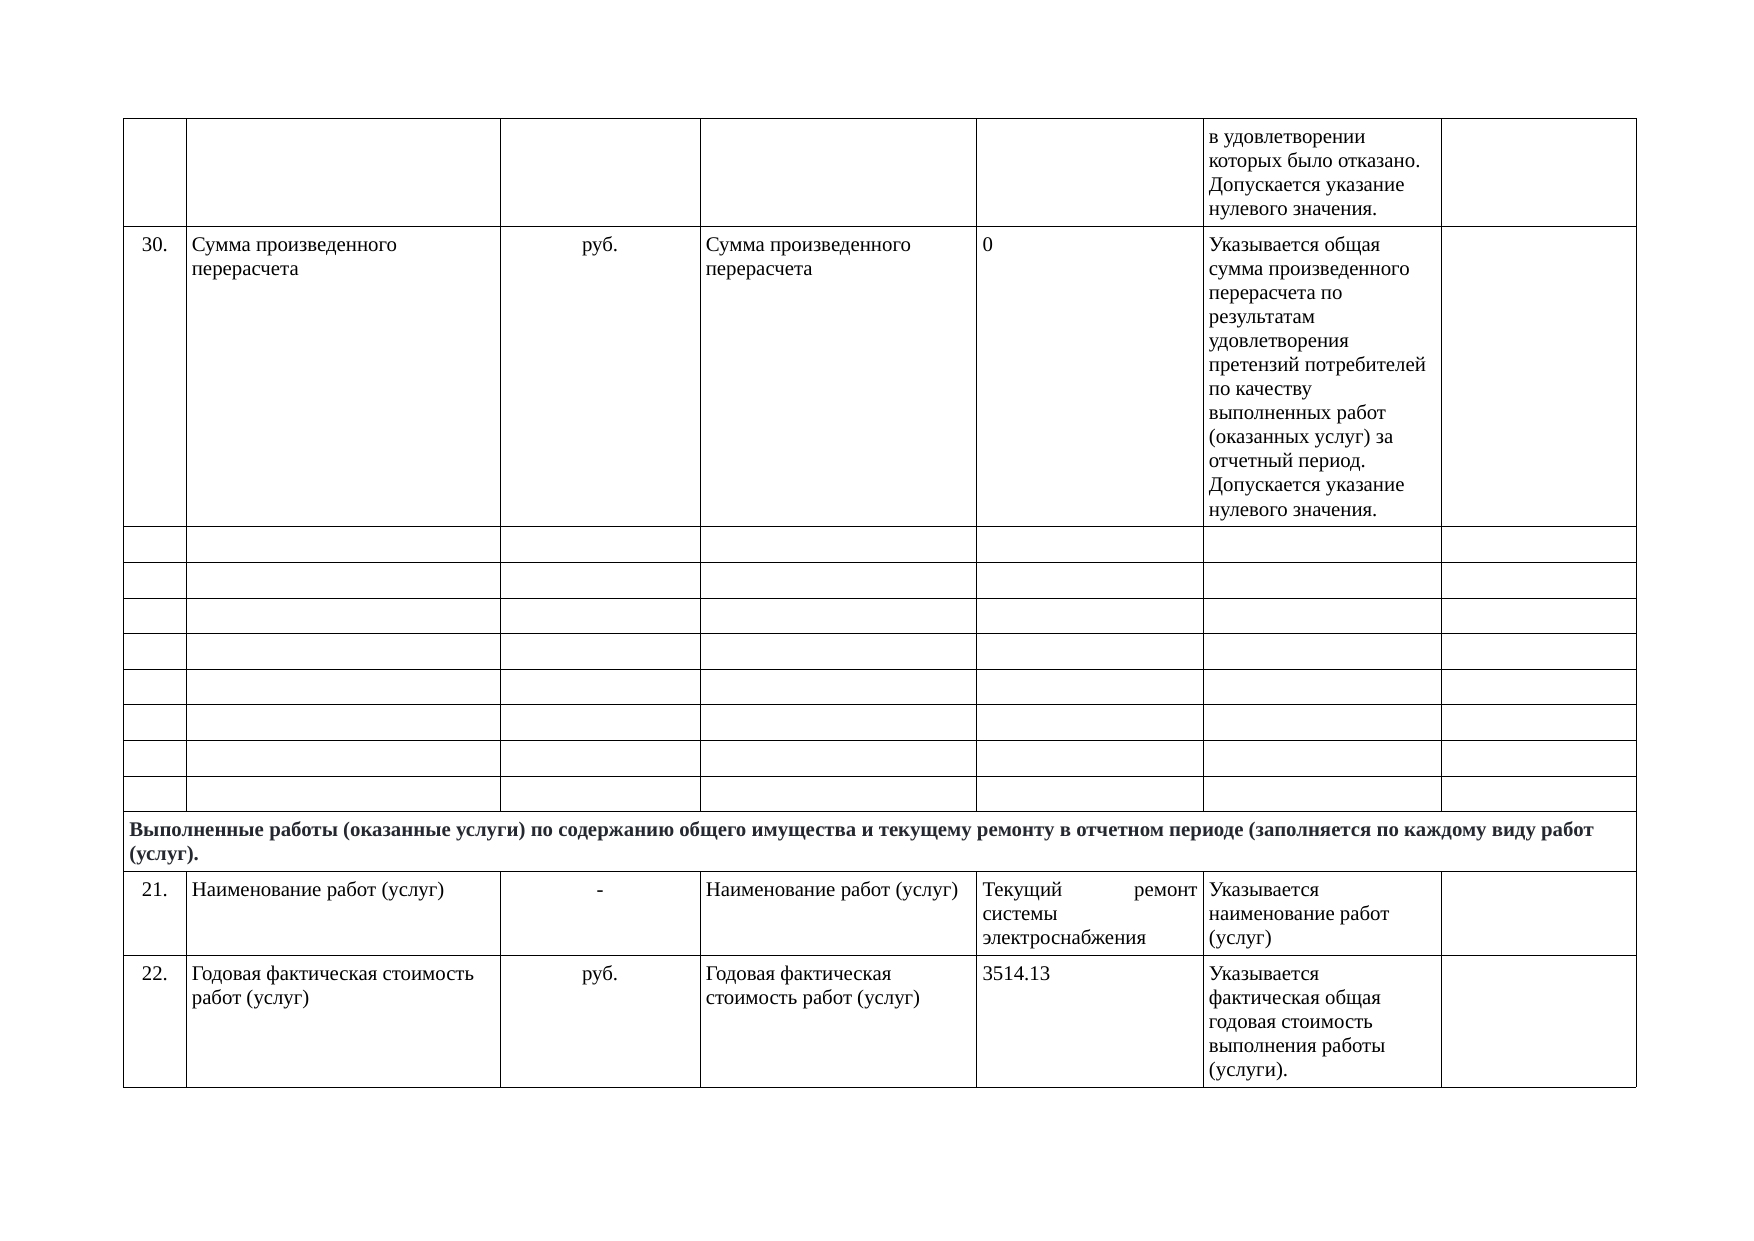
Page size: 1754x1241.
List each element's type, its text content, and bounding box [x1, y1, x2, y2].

table_cell [124, 705, 186, 740]
table_cell [501, 634, 700, 669]
table_cell Указывается общая сумма произведенного перерасчета по результатам удовлетворения претензий потребителей по качеству выполненных работ (оказанных услуг) за отчетный период. Допускается указание нулевого значения. [1204, 227, 1441, 526]
table_cell [501, 599, 700, 633]
table_cell [1204, 777, 1441, 811]
table_cell [701, 563, 976, 597]
table_cell [1442, 670, 1636, 704]
table_cell [1442, 563, 1636, 597]
table_cell [977, 527, 1203, 562]
table_cell [187, 563, 500, 597]
table_cell [701, 670, 976, 704]
table_cell [124, 563, 186, 597]
table_cell [501, 527, 700, 562]
table_cell [701, 119, 976, 226]
table_cell [1442, 872, 1636, 955]
table_cell Сумма произведенного перерасчета [701, 227, 976, 526]
table_cell [501, 777, 700, 811]
table_cell [1204, 634, 1441, 669]
table_cell [124, 670, 186, 704]
table_cell Годовая фактическая стоимость работ (услуг) [701, 956, 976, 1087]
table_cell [977, 634, 1203, 669]
table_cell [701, 777, 976, 811]
table_cell [187, 119, 500, 226]
table_cell Годовая фактическая стоимость работ (услуг) [187, 956, 500, 1087]
table_cell 3514,13 [977, 956, 1203, 1087]
table_cell Наименование работ (услуг) [187, 872, 500, 955]
table_cell [187, 599, 500, 633]
table_cell Наименование работ (услуг) [701, 872, 976, 955]
table_cell [1442, 956, 1636, 1087]
table_cell [701, 741, 976, 776]
table_cell [977, 741, 1203, 776]
table_cell руб. [501, 227, 700, 526]
table_cell - [501, 872, 700, 955]
table_cell 21. [124, 872, 186, 955]
table_cell [977, 670, 1203, 704]
table_cell [1204, 563, 1441, 597]
table_cell 22. [124, 956, 186, 1087]
table_cell [124, 741, 186, 776]
table_cell [1204, 527, 1441, 562]
table_cell [187, 634, 500, 669]
table_cell руб. [501, 956, 700, 1087]
table_cell [501, 705, 700, 740]
table_cell [977, 705, 1203, 740]
table_cell Сумма произведенного перерасчета [187, 227, 500, 526]
table_cell [124, 599, 186, 633]
table_cell [187, 741, 500, 776]
table_cell [701, 705, 976, 740]
table_cell Текущий ремонт системы электроснабжения [977, 872, 1203, 955]
table_cell [1442, 227, 1636, 526]
table_cell [701, 599, 976, 633]
table_cell [187, 705, 500, 740]
table_cell [1204, 741, 1441, 776]
table_cell [1442, 599, 1636, 633]
table_cell [701, 634, 976, 669]
table_cell [501, 741, 700, 776]
table_cell [1442, 119, 1636, 226]
table_cell [1442, 705, 1636, 740]
table_cell [187, 527, 500, 562]
table_cell [124, 777, 186, 811]
table_cell Указывается наименование работ (услуг) [1204, 872, 1441, 955]
table_cell [977, 119, 1203, 226]
table_cell [187, 670, 500, 704]
table_cell [1442, 777, 1636, 811]
table_cell [977, 563, 1203, 597]
table_cell [187, 777, 500, 811]
table_cell в удовлетворении которых было отказано. Допускается указание нулевого значения. [1204, 119, 1441, 226]
table_cell [1204, 670, 1441, 704]
table_cell [124, 527, 186, 562]
table_cell [1204, 599, 1441, 633]
table_cell [501, 670, 700, 704]
table_cell [701, 527, 976, 562]
table_cell [1442, 527, 1636, 562]
table_cell [1204, 705, 1441, 740]
table_cell [501, 563, 700, 597]
table_cell [1442, 741, 1636, 776]
table_cell 30. [124, 227, 186, 526]
table_cell [977, 599, 1203, 633]
table_cell [124, 119, 186, 226]
table_cell Указывается фактическая общая годовая стоимость выполнения работы (услуги). [1204, 956, 1441, 1087]
table_cell [124, 634, 186, 669]
table_cell 0 [977, 227, 1203, 526]
table_cell [501, 119, 700, 226]
table_cell [1442, 634, 1636, 669]
table_cell Выполненные работы (оказанные услуги) по содержанию общего имущества и текущему ремонту в отчетном периоде (заполняется по каждому виду работ (услуг). [124, 812, 1636, 871]
table_cell [977, 777, 1203, 811]
